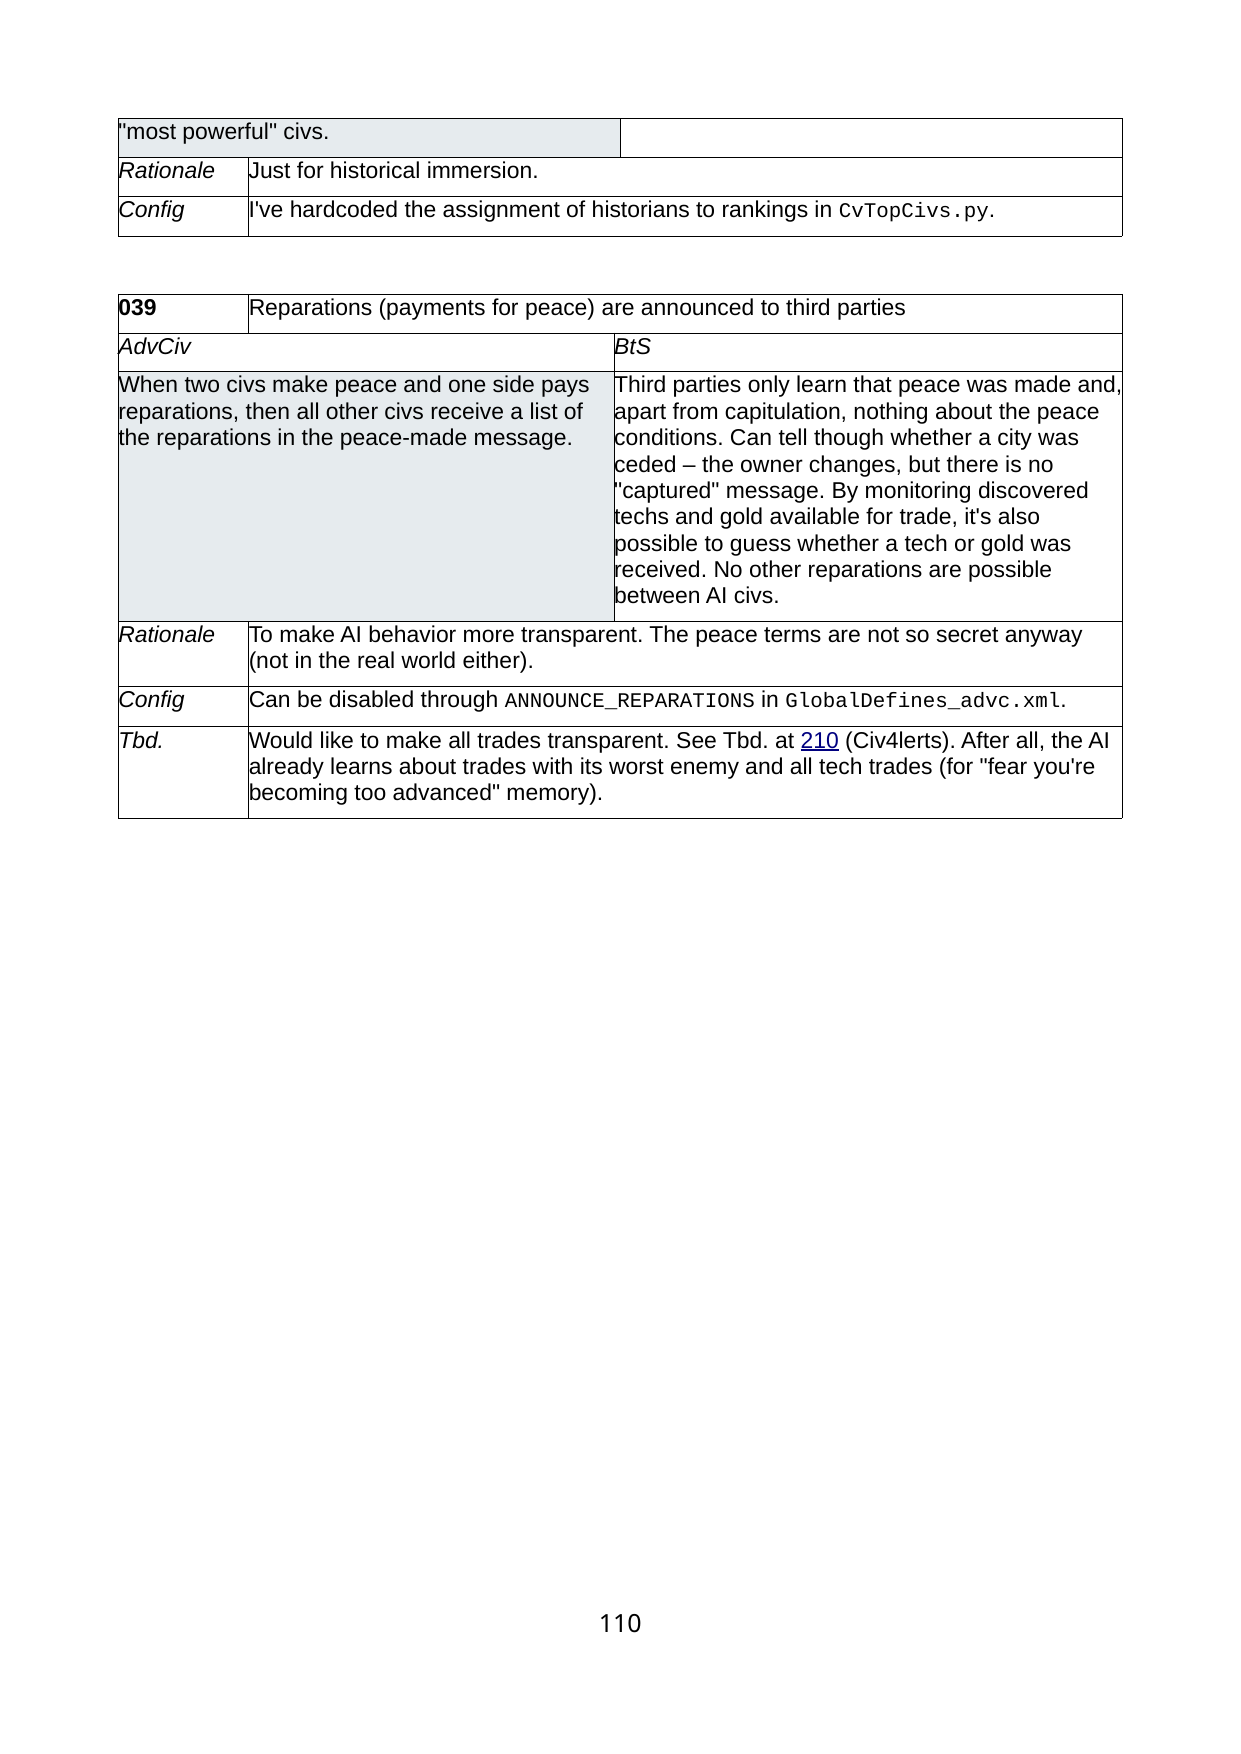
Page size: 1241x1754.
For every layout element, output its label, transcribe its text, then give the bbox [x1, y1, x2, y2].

table_cell Third parties only learn that peace was made and, apart from capitulation, nothing about the peace conditions. Can tell though whether a city was ceded – the owner changes, but there is no "captured" message. By monitoring discovered techs and gold available for trade, it's also possible to guess whether a tech or gold was received. No other reparations are possible between AI civs. [615, 372, 1122, 621]
table_cell Rationale [119, 622, 248, 686]
table_header Reparations (payments for peace) are announced to third parties [249, 295, 1122, 332]
table_cell Rationale [119, 158, 248, 196]
table_cell Would like to make all trades transparent. See Tbd. at 210 (Civ4lerts). After all, the AI already learns about trades with its worst enemy and all tech trades (for "fear you're becoming too advanced" memory). [249, 727, 1122, 818]
table_cell [621, 119, 1122, 157]
table_cell To make AI behavior more transparent. The peace terms are not so secret anyway (not in the real world either). [249, 622, 1122, 686]
table_cell "most powerful" civs. [119, 119, 620, 157]
table_cell Can be disabled through ANNOUNCE_REPARATIONS in GlobalDefines_advc.xml. [249, 687, 1122, 726]
table_cell Config [119, 687, 248, 726]
table_cell Config [119, 197, 248, 236]
table_cell When two civs make peace and one side pays reparations, then all other civs receive a list of the reparations in the peace-made message. [119, 372, 614, 621]
table_cell Just for historical immersion. [249, 158, 1122, 196]
table_cell Tbd. [119, 727, 248, 818]
table_header 039 [119, 295, 248, 332]
table_cell BtS [615, 334, 1122, 371]
table_cell I've hardcoded the assignment of historians to rankings in CvTopCivs.py. [249, 197, 1122, 236]
table_cell AdvCiv [119, 334, 614, 371]
